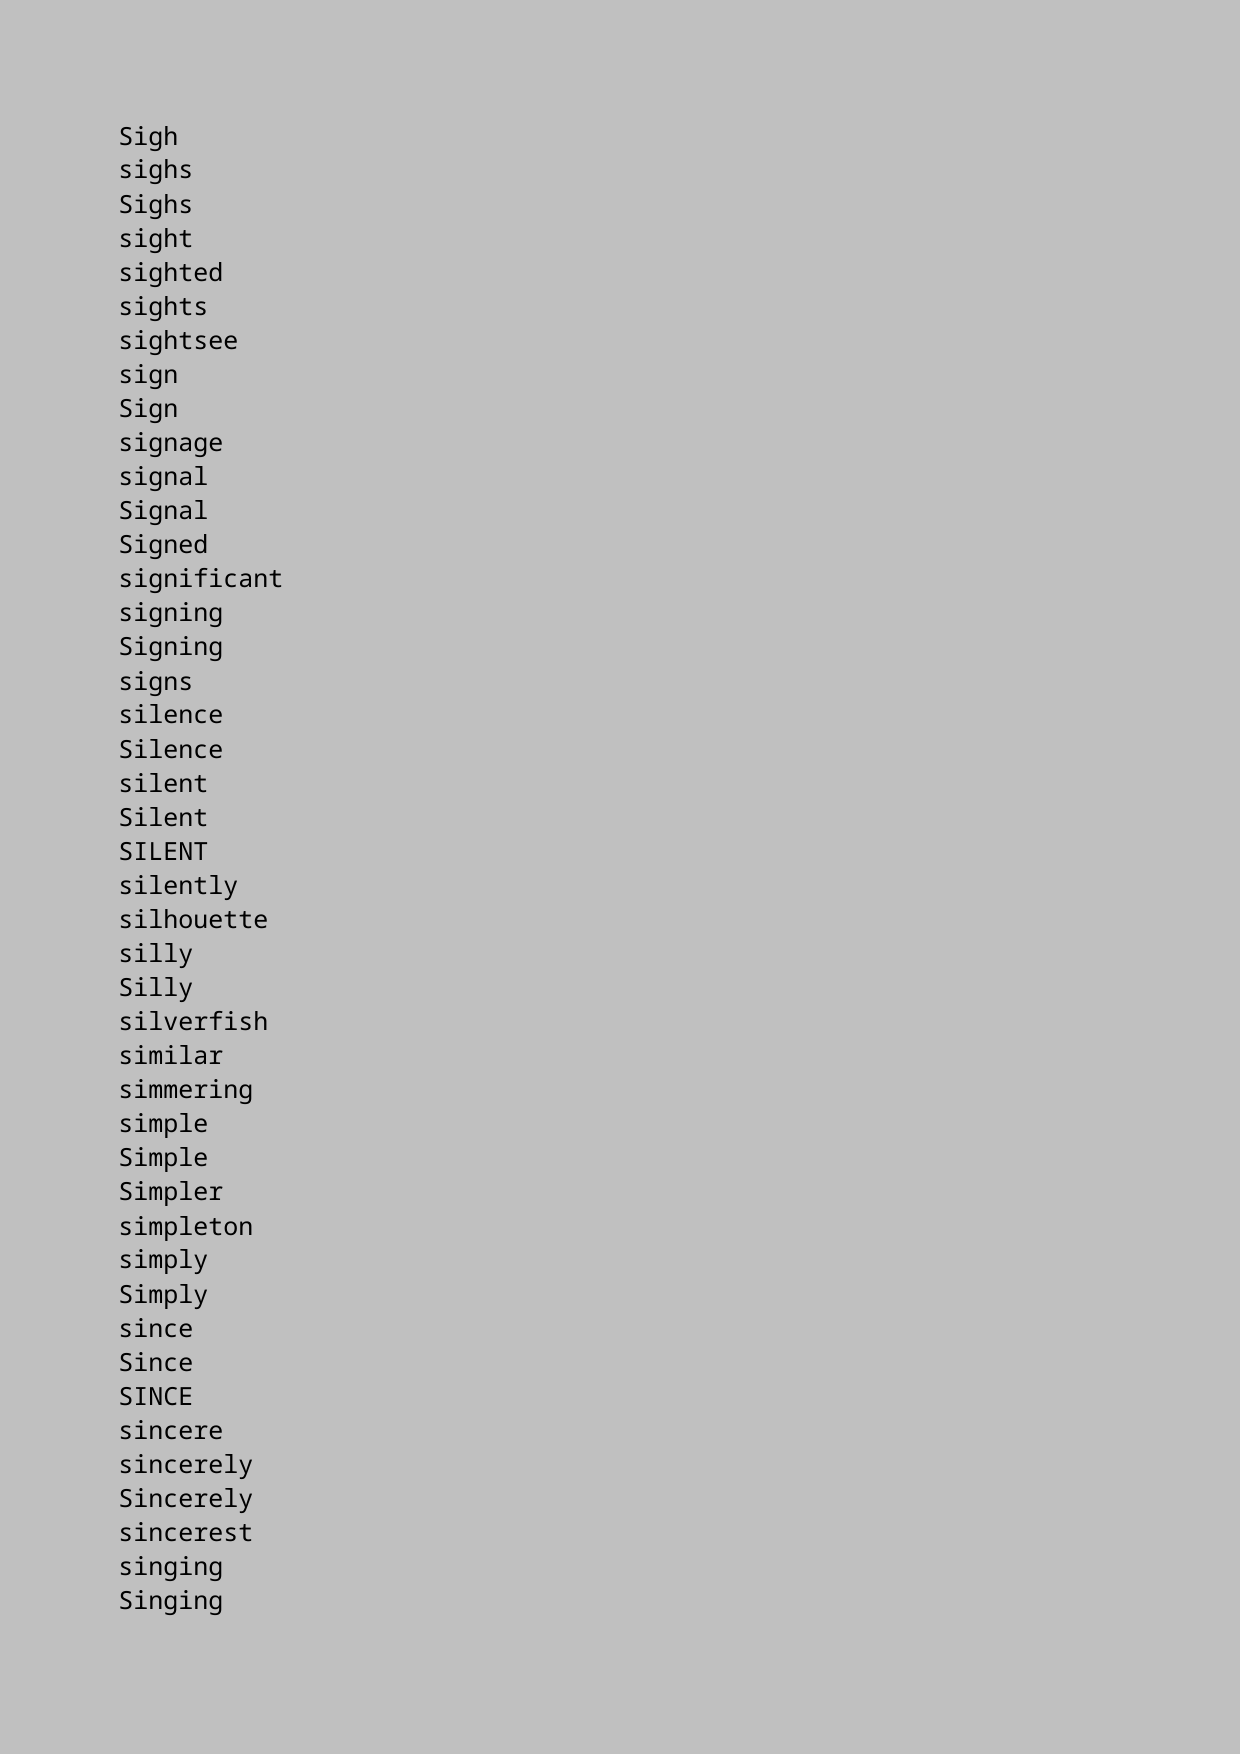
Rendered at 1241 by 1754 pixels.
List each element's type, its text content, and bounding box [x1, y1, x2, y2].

text since [118, 1310, 1122, 1344]
text Signed [118, 527, 1122, 561]
text Simply [118, 1276, 1122, 1310]
text signs [118, 663, 1122, 697]
text Sigh [118, 118, 1122, 152]
text sign [118, 357, 1122, 391]
text simpleton [118, 1208, 1122, 1242]
text Simple [118, 1140, 1122, 1174]
text Sign [118, 391, 1122, 425]
text sight [118, 220, 1122, 254]
text Singing [118, 1583, 1122, 1617]
text silverfish [118, 1004, 1122, 1038]
text similar [118, 1038, 1122, 1072]
text sights [118, 288, 1122, 322]
text SILENT [118, 833, 1122, 867]
text Silly [118, 970, 1122, 1004]
text sightsee [118, 322, 1122, 357]
text significant [118, 561, 1122, 595]
text signing [118, 595, 1122, 629]
text silence [118, 697, 1122, 731]
text signage [118, 425, 1122, 459]
text Signal [118, 493, 1122, 527]
text simply [118, 1242, 1122, 1276]
text Silence [118, 731, 1122, 765]
text silently [118, 867, 1122, 902]
text Sincerely [118, 1481, 1122, 1515]
text sincerest [118, 1515, 1122, 1549]
text sincerely [118, 1447, 1122, 1481]
text simple [118, 1106, 1122, 1140]
text SINCE [118, 1378, 1122, 1412]
text singing [118, 1549, 1122, 1583]
text silly [118, 936, 1122, 970]
text Since [118, 1344, 1122, 1378]
text sincere [118, 1412, 1122, 1447]
text silhouette [118, 902, 1122, 936]
text sighs [118, 152, 1122, 186]
text sighted [118, 254, 1122, 288]
text Sighs [118, 186, 1122, 220]
text simmering [118, 1072, 1122, 1106]
text Signing [118, 629, 1122, 663]
text silent [118, 765, 1122, 799]
text Silent [118, 799, 1122, 833]
text Simpler [118, 1174, 1122, 1208]
text signal [118, 459, 1122, 493]
